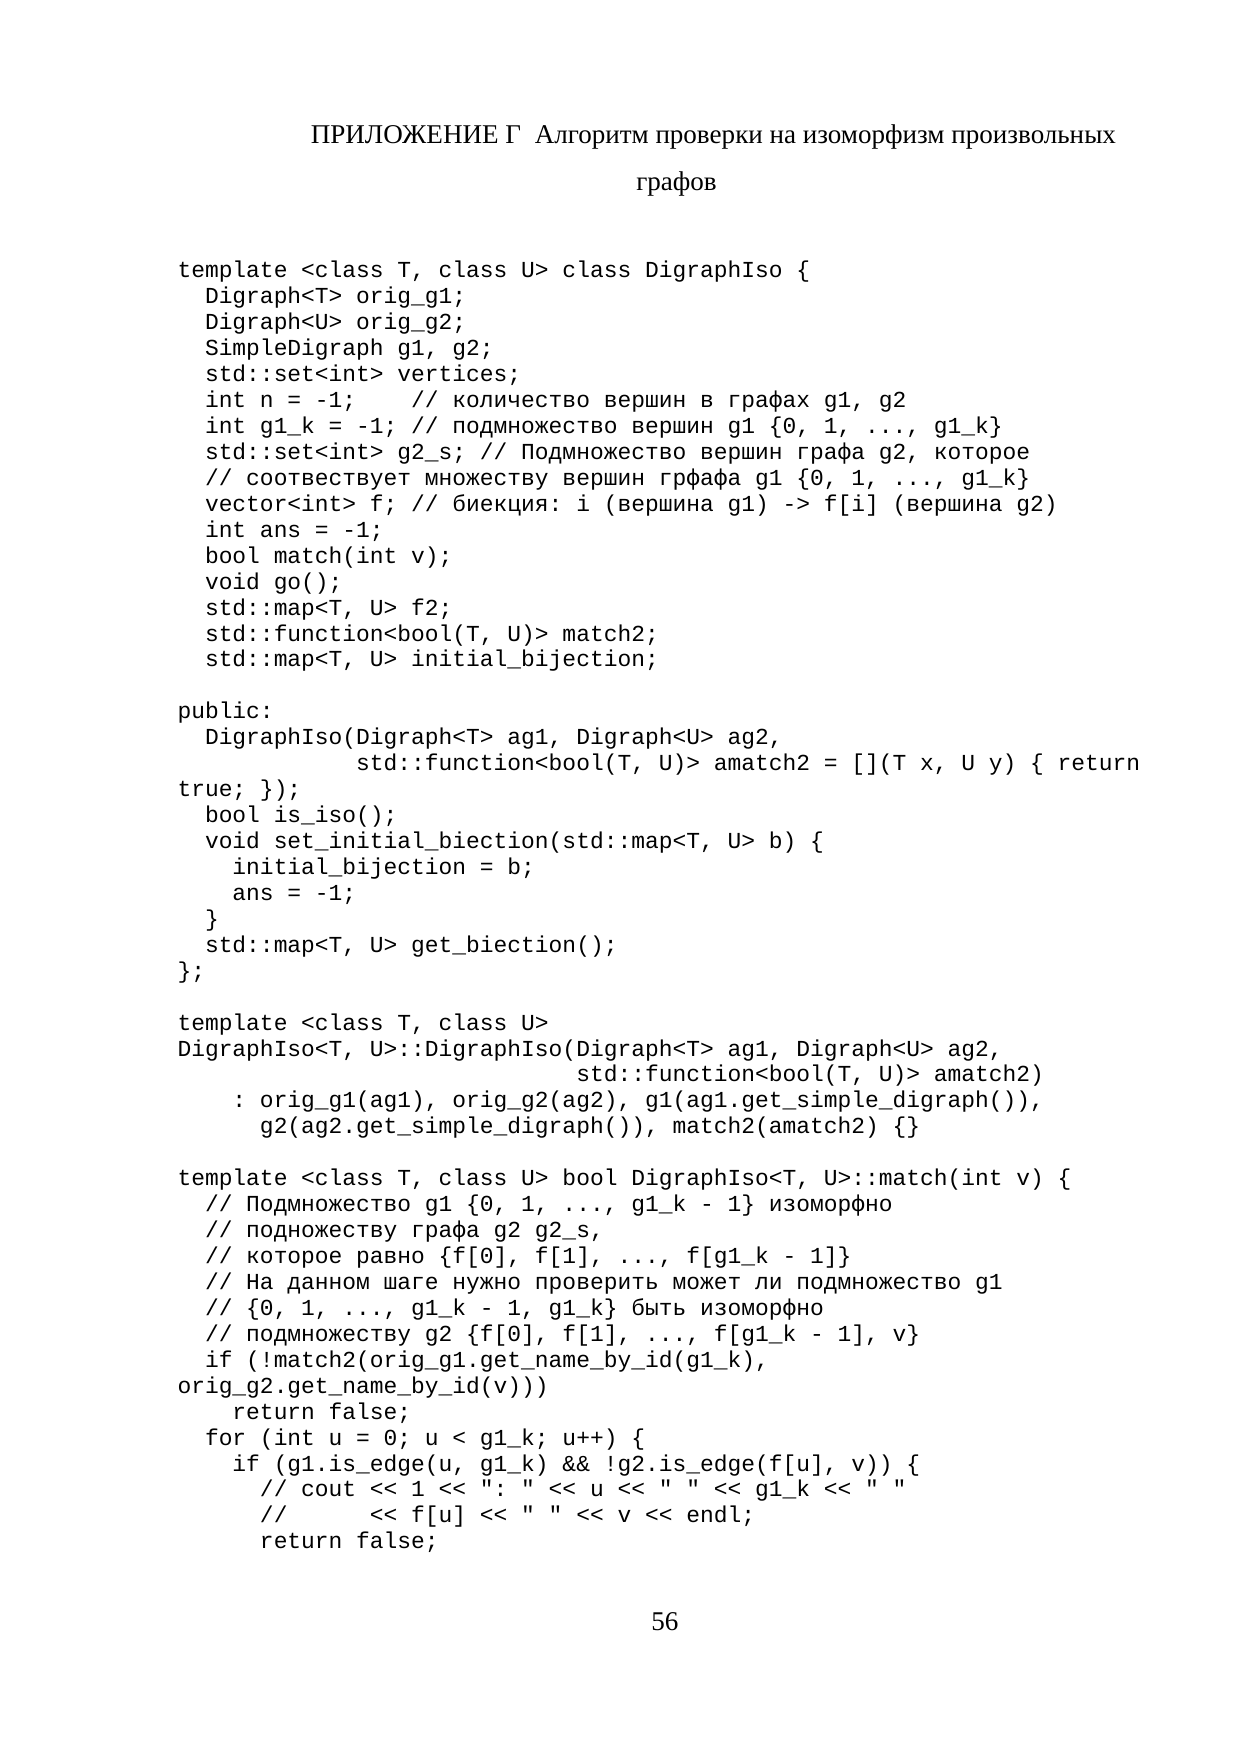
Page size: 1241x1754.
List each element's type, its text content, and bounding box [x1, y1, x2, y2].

text // << f[u] << " " << v << endl; [177, 1504, 1152, 1530]
text if (g1.is_edge(u, g1_k) && !g2.is_edge(f[u], v)) { [177, 1452, 1152, 1478]
text template <class T, class U> class DigraphIso { [177, 259, 1152, 285]
text bool is_iso(); [177, 803, 1152, 829]
text int g1_k = -1; // подмножество вершин g1 {0, 1, ..., g1_k} [177, 414, 1152, 440]
text template <class T, class U> bool DigraphIso<T, U>::match(int v) { [177, 1167, 1152, 1192]
text std::set<int> g2_s; // Подмножество вершин графа g2, которое [177, 440, 1152, 466]
text // соотвествует множеству вершин грфафа g1 {0, 1, ..., g1_k} [177, 466, 1152, 492]
text // которое равно {f[0], f[1], ..., f[g1_k - 1]} [177, 1244, 1152, 1270]
text for (int u = 0; u < g1_k; u++) { [177, 1426, 1152, 1452]
text DigraphIso(Digraph<T> ag1, Digraph<U> ag2, [177, 726, 1152, 752]
text } [177, 907, 1152, 933]
text // cout << 1 << ": " << u << " " << g1_k << " " [177, 1478, 1152, 1504]
text std::function<bool(T, U)> amatch2) [177, 1063, 1152, 1089]
text // {0, 1, ..., g1_k - 1, g1_k} быть изоморфно [177, 1296, 1152, 1322]
text int ans = -1; [177, 518, 1152, 544]
text ans = -1; [177, 881, 1152, 907]
text int n = -1; // количество вершин в графах g1, g2 [177, 388, 1152, 414]
text std::map<T, U> f2; [177, 596, 1152, 622]
text Digraph<T> orig_g1; [177, 285, 1152, 311]
text std::function<bool(T, U)> amatch2 = [](T x, U y) { return true; }); [177, 752, 1152, 803]
subtitle Алгоритм проверки на изоморфизм произвольных графов [201, 118, 1152, 196]
text std::set<int> vertices; [177, 362, 1152, 388]
text void go(); [177, 570, 1152, 596]
text if (!match2(orig_g1.get_name_by_id(g1_k), orig_g2.get_name_by_id(v))) [177, 1348, 1152, 1400]
text void set_initial_biection(std::map<T, U> b) { [177, 829, 1152, 855]
text return false; [177, 1400, 1152, 1426]
text // подмножеству g2 {f[0], f[1], ..., f[g1_k - 1], v} [177, 1322, 1152, 1348]
text Digraph<U> orig_g2; [177, 311, 1152, 337]
text std::map<T, U> get_biection(); [177, 933, 1152, 959]
text DigraphIso<T, U>::DigraphIso(Digraph<T> ag1, Digraph<U> ag2, [177, 1037, 1152, 1063]
text public: [177, 700, 1152, 726]
text }; [177, 959, 1152, 985]
text std::map<T, U> initial_bijection; [177, 648, 1152, 674]
text // На данном шаге нужно проверить может ли подмножество g1 [177, 1270, 1152, 1296]
text initial_bijection = b; [177, 855, 1152, 881]
text g2(ag2.get_simple_digraph()), match2(amatch2) {} [177, 1115, 1152, 1141]
text vector<int> f; // биекция: i (вершина g1) -> f[i] (вершина g2) [177, 492, 1152, 518]
text SimpleDigraph g1, g2; [177, 337, 1152, 362]
text std::function<bool(T, U)> match2; [177, 622, 1152, 648]
text return false; [177, 1530, 1152, 1556]
text // подножеству графа g2 g2_s, [177, 1218, 1152, 1244]
text template <class T, class U> [177, 1011, 1152, 1037]
text : orig_g1(ag1), orig_g2(ag2), g1(ag1.get_simple_digraph()), [177, 1089, 1152, 1115]
text bool match(int v); [177, 544, 1152, 570]
text // Подмножество g1 {0, 1, ..., g1_k - 1} изоморфно [177, 1192, 1152, 1218]
